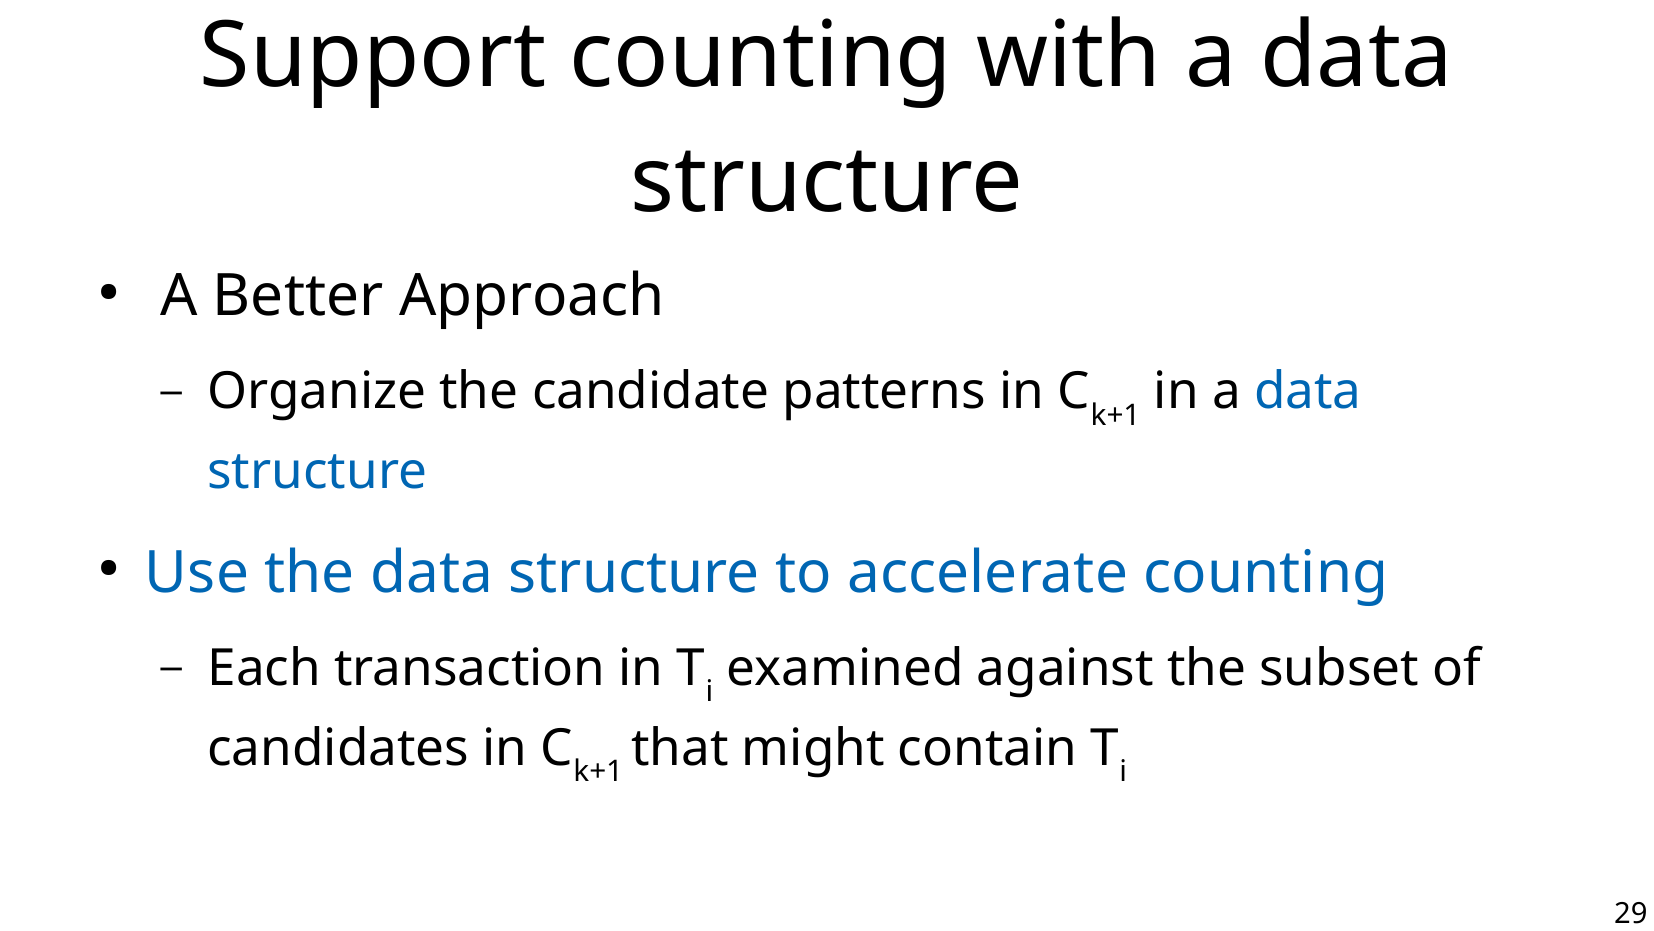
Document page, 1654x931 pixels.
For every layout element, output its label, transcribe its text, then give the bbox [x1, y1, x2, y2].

title Support counting with a data structure [82, 1, 1571, 226]
list A Better Approach Organize the candidate patterns in Ck+1 in a data structure Use the data structure to accelerate counting Each transaction in Ti examined against the subset of candidates in Ck+1 that might contain Ti [82, 253, 1571, 793]
